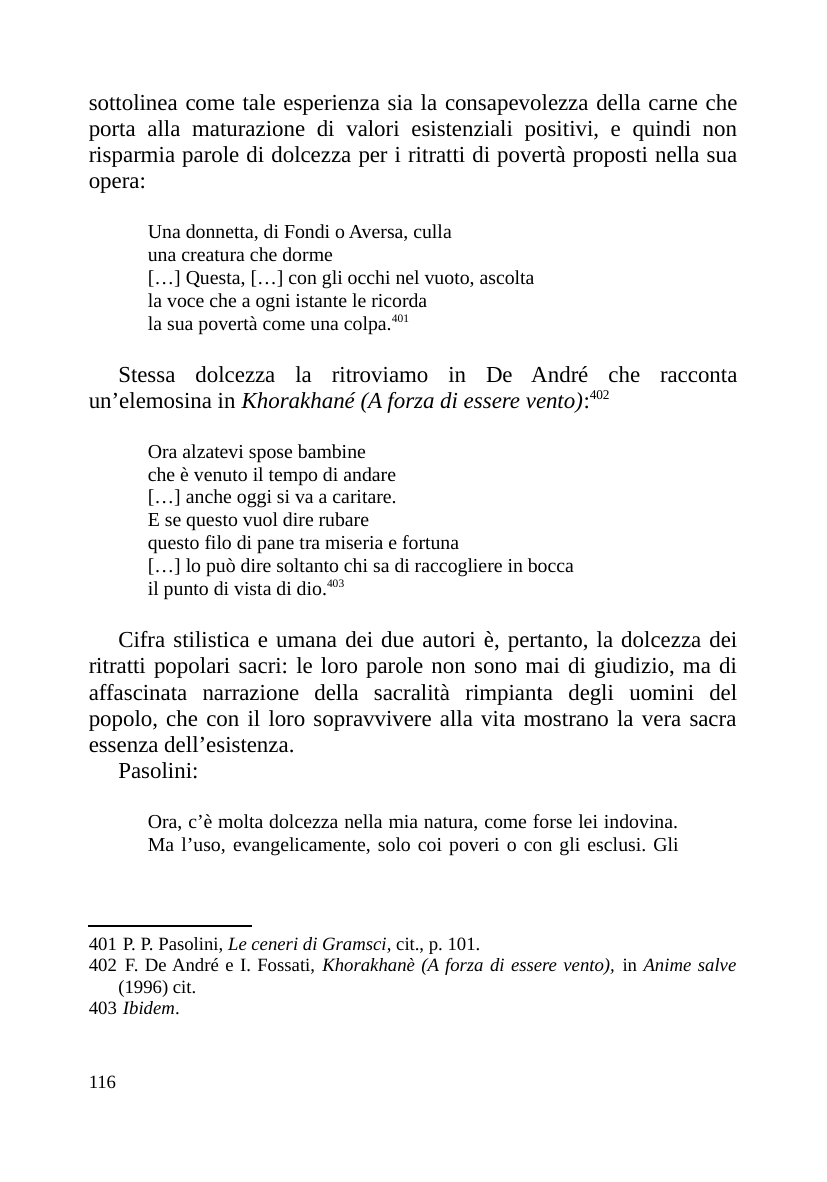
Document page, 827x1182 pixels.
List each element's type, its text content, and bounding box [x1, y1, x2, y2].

text E se questo vuol dire rubare [148, 508, 679, 531]
text […] Questa, […] con gli occhi nel vuoto, ascolta [148, 266, 679, 289]
text Ibidem. [88, 997, 738, 1019]
text Stessa dolcezza la ritroviamo in De André che racconta un’elemosina in Khorakhané (A forza di essere vento): [88, 361, 738, 413]
text Pasolini: [88, 758, 738, 784]
text sottolinea come tale esperienza sia la consapevolezza della carne che porta alla maturazione di valori esistenziali positivi, e quindi non risparmia parole di dolcezza per i ritratti di povertà proposti nella sua opera: [88, 88, 738, 194]
text questo filo di pane tra miseria e fortuna [148, 531, 679, 554]
text Una donnetta, di Fondi o Aversa, culla [148, 220, 679, 243]
text il punto di vista di dio. [148, 577, 679, 599]
text […] lo può dire soltanto chi sa di raccogliere in bocca [148, 554, 679, 577]
text P. P. Pasolini, Le ceneri di Gramsci, cit., p. 101. [88, 932, 738, 954]
text la voce che a ogni istante le ricorda [148, 289, 679, 312]
text una creatura che dorme [148, 243, 679, 266]
text Cifra stilistica e umana dei due autori è, pertanto, la dolcezza dei ritratti popolari sacri: le loro parole non sono mai di giudizio, ma di affascinata narrazione della sacralità rimpianta degli uomini del popolo, che con il loro sopravvivere alla vita mostrano la vera sacra essenza dell’esistenza. [88, 626, 738, 758]
text la sua povertà come una colpa. [148, 312, 679, 334]
text F. De André e I. Fossati, Khorakhanè (A forza di essere vento), in Anime salve (1996) cit. [88, 954, 738, 997]
text che è venuto il tempo di andare [148, 463, 679, 485]
text […] anche oggi si va a caritare. [148, 485, 679, 508]
text Ora alzatevi spose bambine [148, 440, 679, 463]
text Ora, c’è molta dolcezza nella mia natura, come forse lei indovina. Ma l’uso, evangelicamente, solo coi poveri o con gli esclusi. Gli [148, 810, 679, 856]
